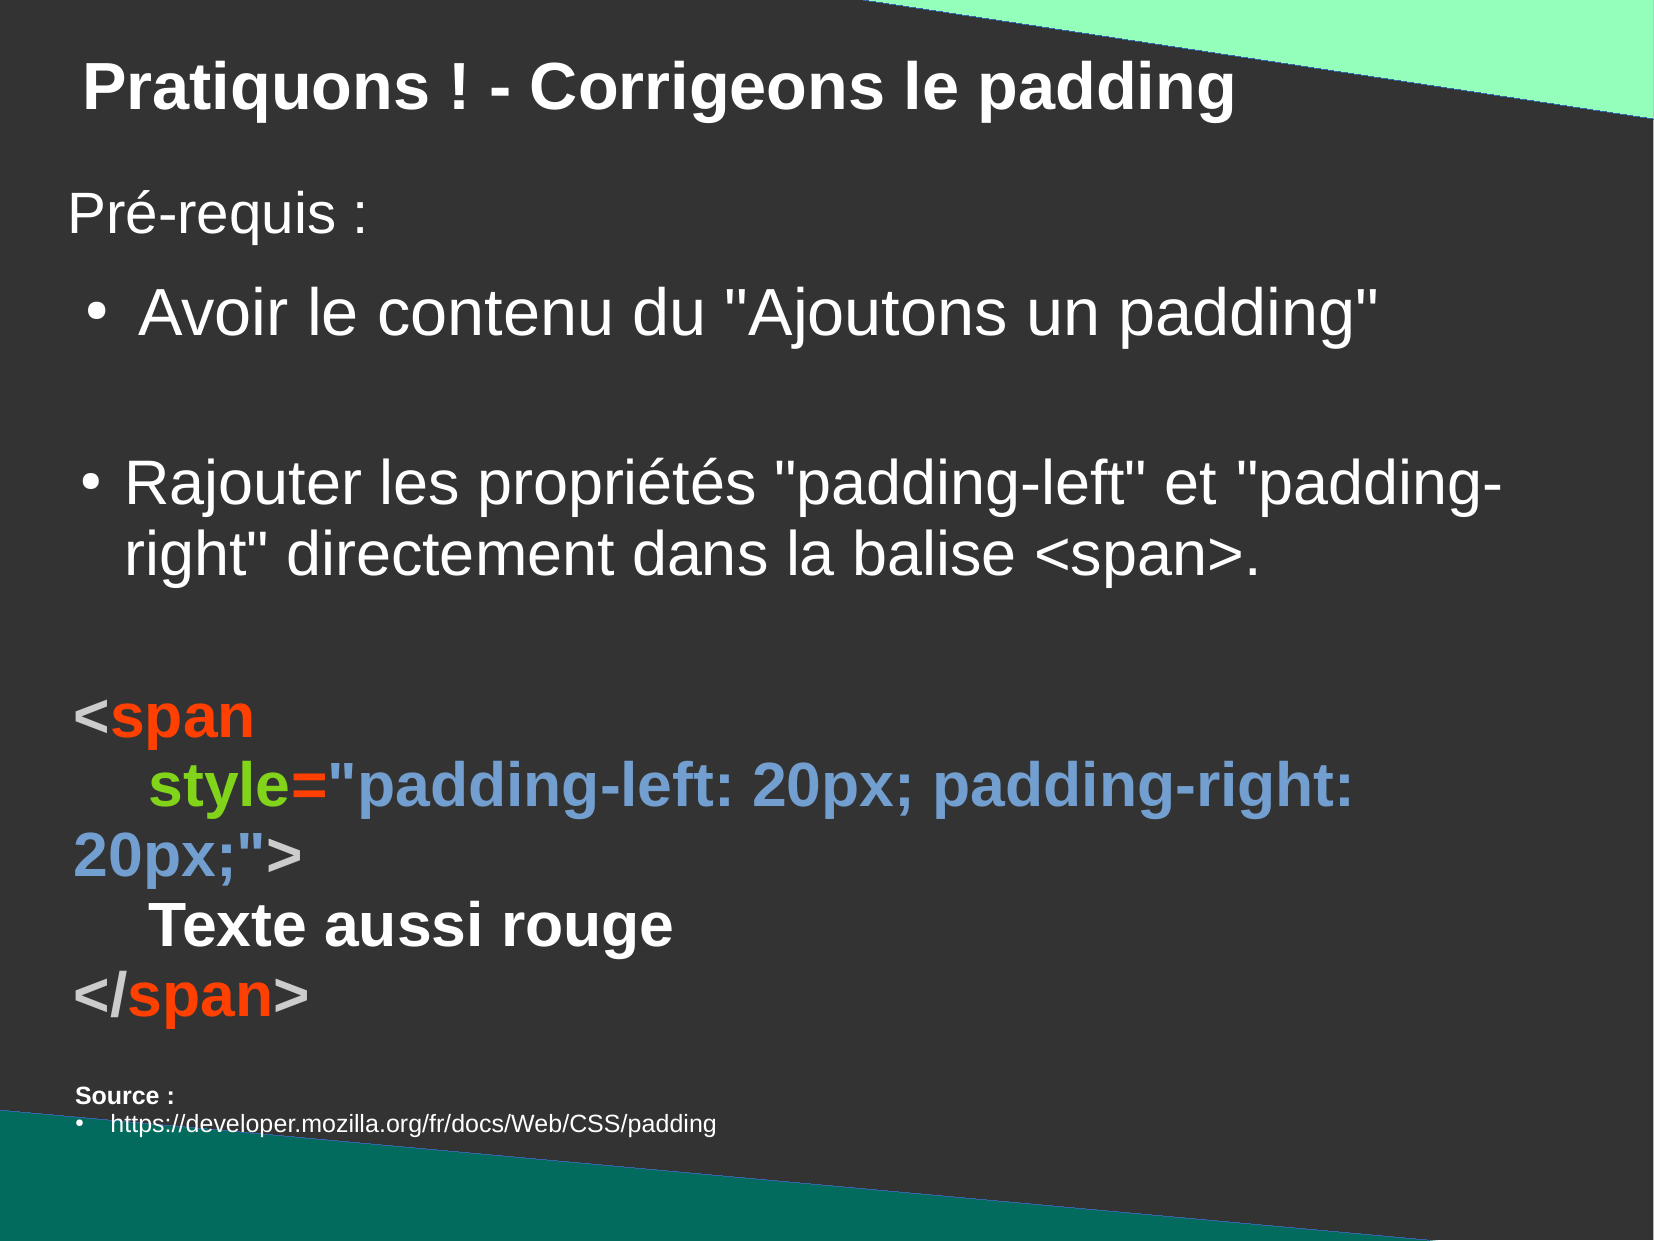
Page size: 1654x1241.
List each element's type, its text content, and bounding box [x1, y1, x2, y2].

text_box Source : https://developer.mozilla.org/fr/docs/Web/CSS/padding [60, 1074, 1546, 1217]
list Pré-requis : Avoir le contenu du "Ajoutons un padding" [67, 180, 1607, 390]
list Rajouter les propriétés "padding-left" et "padding-right" directement dans la balise <span>. [64, 447, 1589, 626]
text_box [863, 0, 1654, 120]
title Pratiquons ! - Corrigeons le padding [82, 49, 1571, 152]
text_box <span style="padding-left: 20px; padding-right: 20px;"> Texte aussi rouge </span> [59, 673, 1607, 1107]
